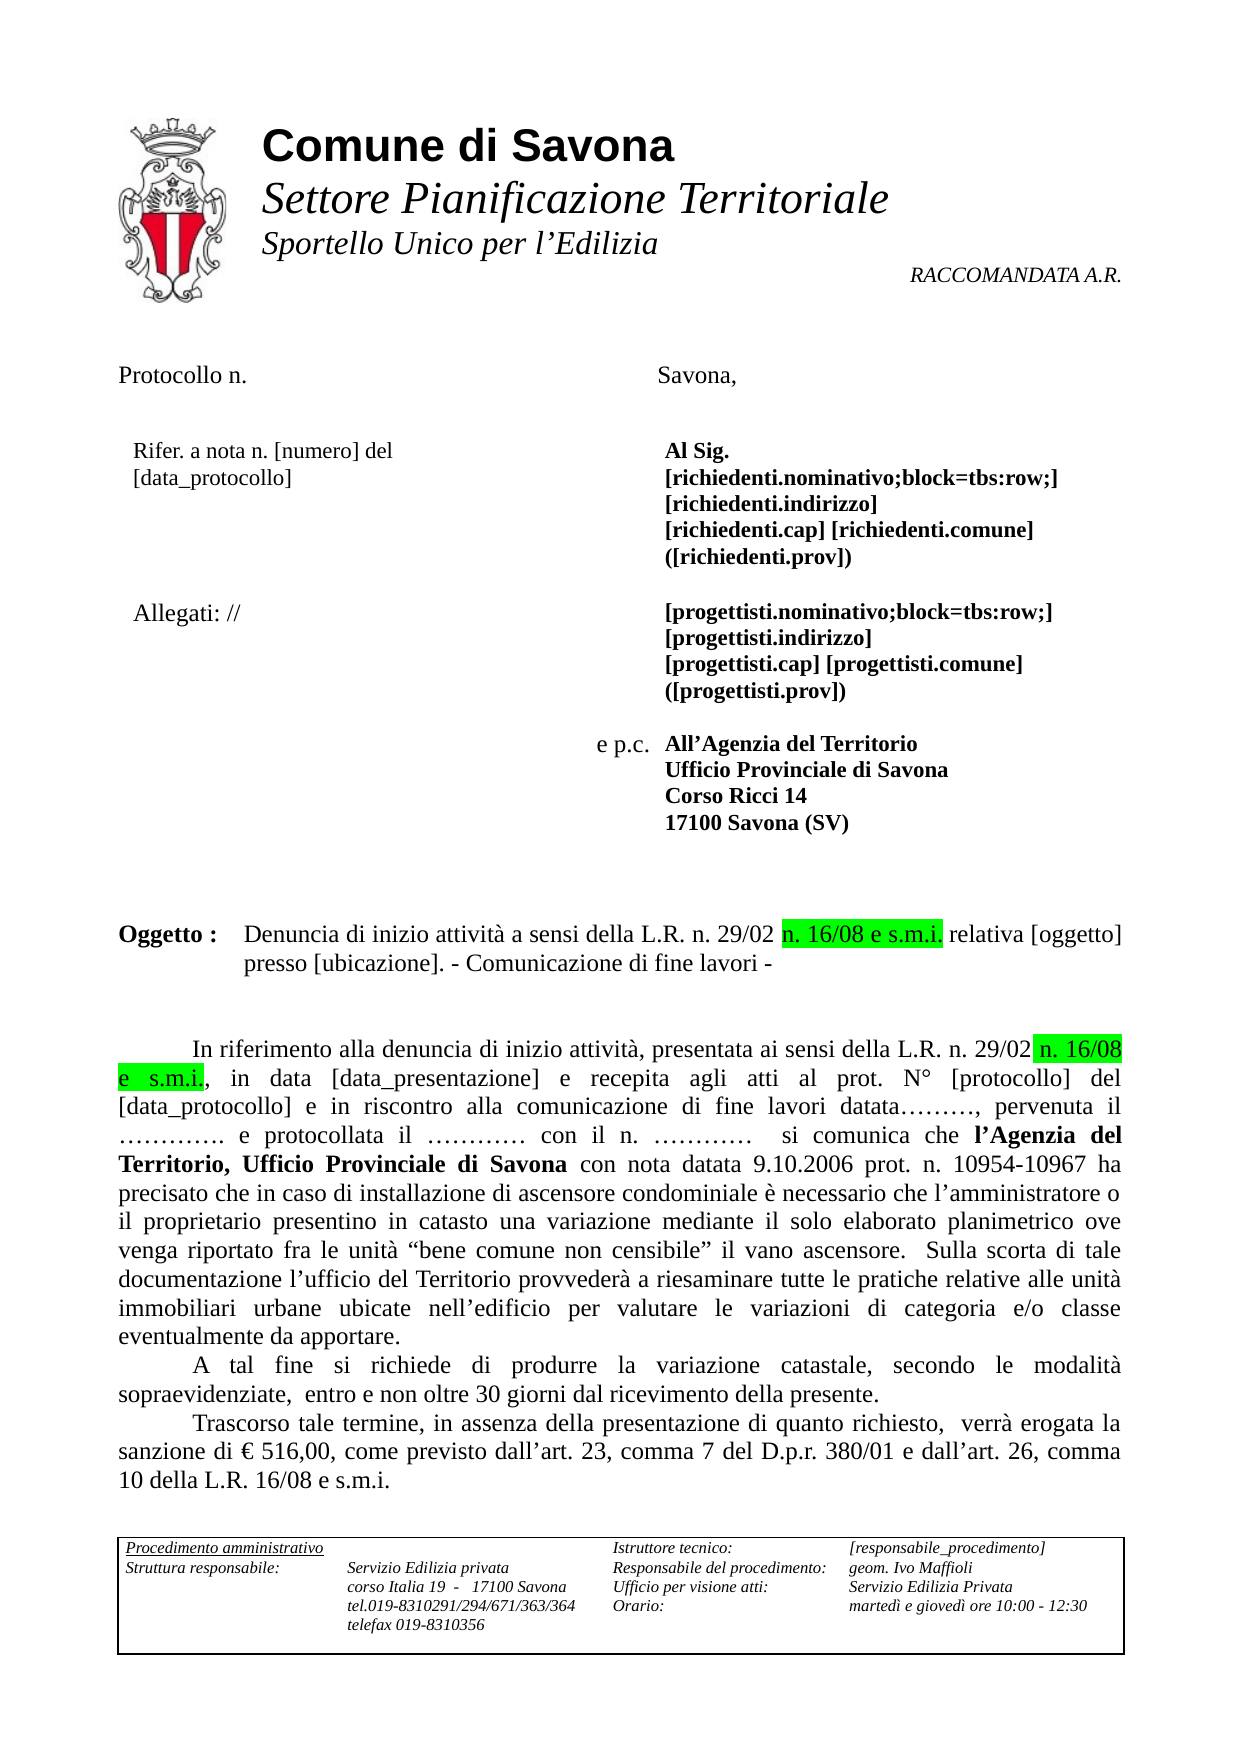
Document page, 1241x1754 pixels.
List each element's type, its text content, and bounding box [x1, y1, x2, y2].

table_header Denuncia di inizio attività a sensi della L.R. n. 29/02 n. 16/08 e s.m.i. relativa [oggetto] presso [ubicazione]. - Comunicazione di fine lavori - [236, 919, 1129, 976]
text A tal fine si richiede di produrre la variazione catastale, secondo le modalità sopraevidenziate, entro e non oltre 30 giorni dal ricevimento della presente. [118, 1350, 1122, 1408]
table_cell [progettisti.nominativo;block=tbs:row;] [progettisti.indirizzo] [progettisti.cap] [progettisti.comune] ([progettisti.prov]) [657, 598, 1119, 729]
table_cell All’Agenzia del Territorio Ufficio Provinciale di Savona Corso Ricci 14 17100 Savona (SV) [657, 730, 1119, 861]
text Comune di Savona [227, 118, 1122, 171]
text In riferimento alla denuncia di inizio attività, presentata ai sensi della L.R. n. 29/02 n. 16/08 e s.m.i., in data [data_presentazione] e recepita agli atti al prot. N° [protocollo] del [data_protocollo] e in riscontro alla comunicazione di fine lavori datata………, pervenuta il …………. e protocollata il ………… con il n. ………… si comunica che l’Agenzia del Territorio, Ufficio Provinciale di Savona con nota datata 9.10.2006 prot. n. 10954-10967 ha precisato che in caso di installazione di ascensore condominiale è necessario che l’amministratore o il proprietario presentino in catasto una variazione mediante il solo elaborato planimetrico ove venga riportato fra le unità “bene comune non censibile” il vano ascensore. Sulla scorta di tale documentazione l’ufficio del Territorio provvederà a riesaminare tutte le pratiche relative alle unità immobiliari urbane ubicate nell’edificio per valutare le variazioni di categoria e/o classe eventualmente da apportare. [118, 1034, 1122, 1350]
table_header Al Sig. [richiedenti.nominativo;block=tbs:row;] [richiedenti.indirizzo] [richiedenti.cap] [richiedenti.comune] ([richiedenti.prov]) [657, 437, 1119, 598]
table_header [485, 437, 657, 598]
table_header Protocollo n. [111, 360, 650, 389]
picture [118, 118, 227, 303]
table_header Rifer. a nota n. [numero] del [data_protocollo] [126, 437, 484, 598]
text RACCOMANDATA A.R. [227, 262, 1122, 287]
table_header Oggetto : [111, 919, 236, 976]
text Trascorso tale termine, in assenza della presentazione di quanto richiesto, verrà erogata la sanzione di € 516,00, come previsto dall’art. 23, comma 7 del D.p.r. 380/01 e dall’art. 26, comma 10 della L.R. 16/08 e s.m.i. [118, 1408, 1122, 1494]
table_header Savona, [650, 360, 1129, 389]
table_cell Allegati: // [126, 598, 484, 729]
table_cell [485, 598, 657, 729]
table_cell [126, 730, 484, 861]
text Sportello Unico per l’Edilizia [227, 223, 1122, 262]
text Settore Pianificazione Territoriale [227, 171, 1122, 223]
table_cell e p.c. [485, 730, 657, 861]
